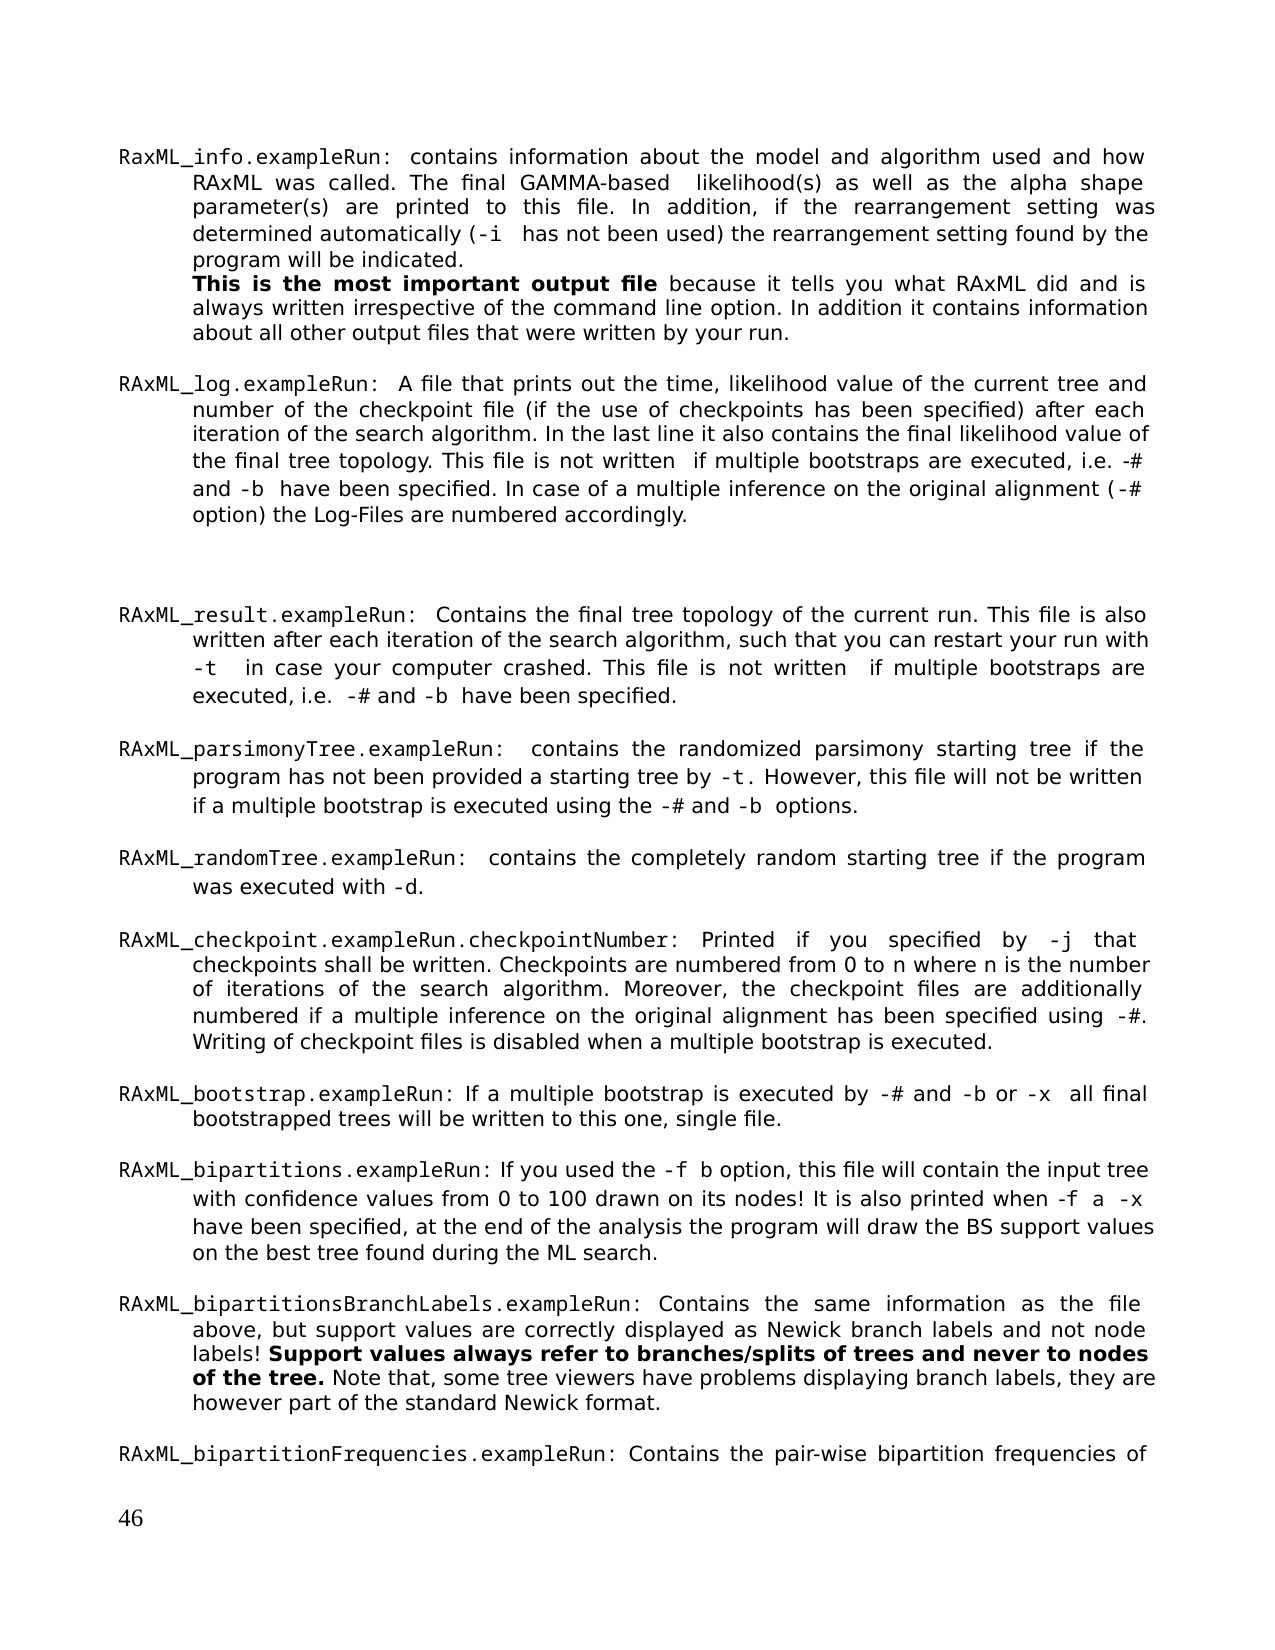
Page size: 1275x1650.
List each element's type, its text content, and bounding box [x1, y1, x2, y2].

text RaxML_info.exampleRun: contains information about the model and algorithm used and how RAxML was called. The final GAMMA-based likelihood(s) as well as the alpha shape parameter(s) are printed to this file. In addition, if the rearrangement setting was determined automatically (-i has not been used) the rearrangement setting found by the program will be indicated. [118, 142, 1157, 272]
text RAxML_bootstrap.exampleRun: If a multiple bootstrap is executed by -# and -b or -x all final bootstrapped trees will be written to this one, single file. [118, 1079, 1157, 1131]
text RAxML_bipartitionsBranchLabels.exampleRun: Contains the same information as the file above, but support values are correctly displayed as Newick branch labels and not node labels! Support values always refer to branches/splits of trees and never to nodes of the tree. Note that, some tree viewers have problems displaying branch labels, they are however part of the standard Newick format. [118, 1289, 1157, 1415]
text RAxML_checkpoint.exampleRun.checkpointNumber: Printed if you specified by -j that checkpoints shall be written. Checkpoints are numbered from 0 to n where n is the number of iterations of the search algorithm. Moreover, the checkpoint files are additionally numbered if a multiple inference on the original alignment has been specified using -#. Writing of checkpoint files is disabled when a multiple bootstrap is executed. [118, 925, 1157, 1054]
text RAxML_log.exampleRun: A file that prints out the time, likelihood value of the current tree and number of the checkpoint file (if the use of checkpoints has been specified) after each iteration of the search algorithm. In the last line it also contains the final likelihood value of the final tree topology. This file is not written if multiple bootstraps are executed, i.e. -# and -b have been specified. In case of a multiple inference on the original alignment (-# option) the Log-Files are numbered accordingly. [118, 369, 1157, 527]
text RAxML_parsimonyTree.exampleRun: contains the randomized parsimony starting tree if the program has not been provided a starting tree by -t. However, this file will not be written if a multiple bootstrap is executed using the -# and -b options. [118, 734, 1157, 819]
text RAxML_result.exampleRun: Contains the final tree topology of the current run. This file is also written after each iteration of the search algorithm, such that you can restart your run with -t in case your computer crashed. This file is not written if multiple bootstraps are executed, i.e. -# and -b have been specified. [118, 600, 1157, 710]
text RAxML_randomTree.exampleRun: contains the completely random starting tree if the program was executed with -d. [118, 843, 1157, 900]
text RAxML_bipartitions.exampleRun: If you used the -f b option, this file will contain the input tree with confidence values from 0 to 100 drawn on its nodes! It is also printed when -f a -x have been specified, at the end of the analysis the program will draw the BS support values on the best tree found during the ML search. [118, 1156, 1157, 1265]
text RAxML_bipartitionFrequencies.exampleRun: Contains the pair-wise bipartition frequencies of [118, 1439, 1157, 1468]
text This is the most important output file because it tells you what RAxML did and is always written irrespective of the command line option. In addition it contains information about all other output files that were written by your run. [118, 272, 1157, 345]
